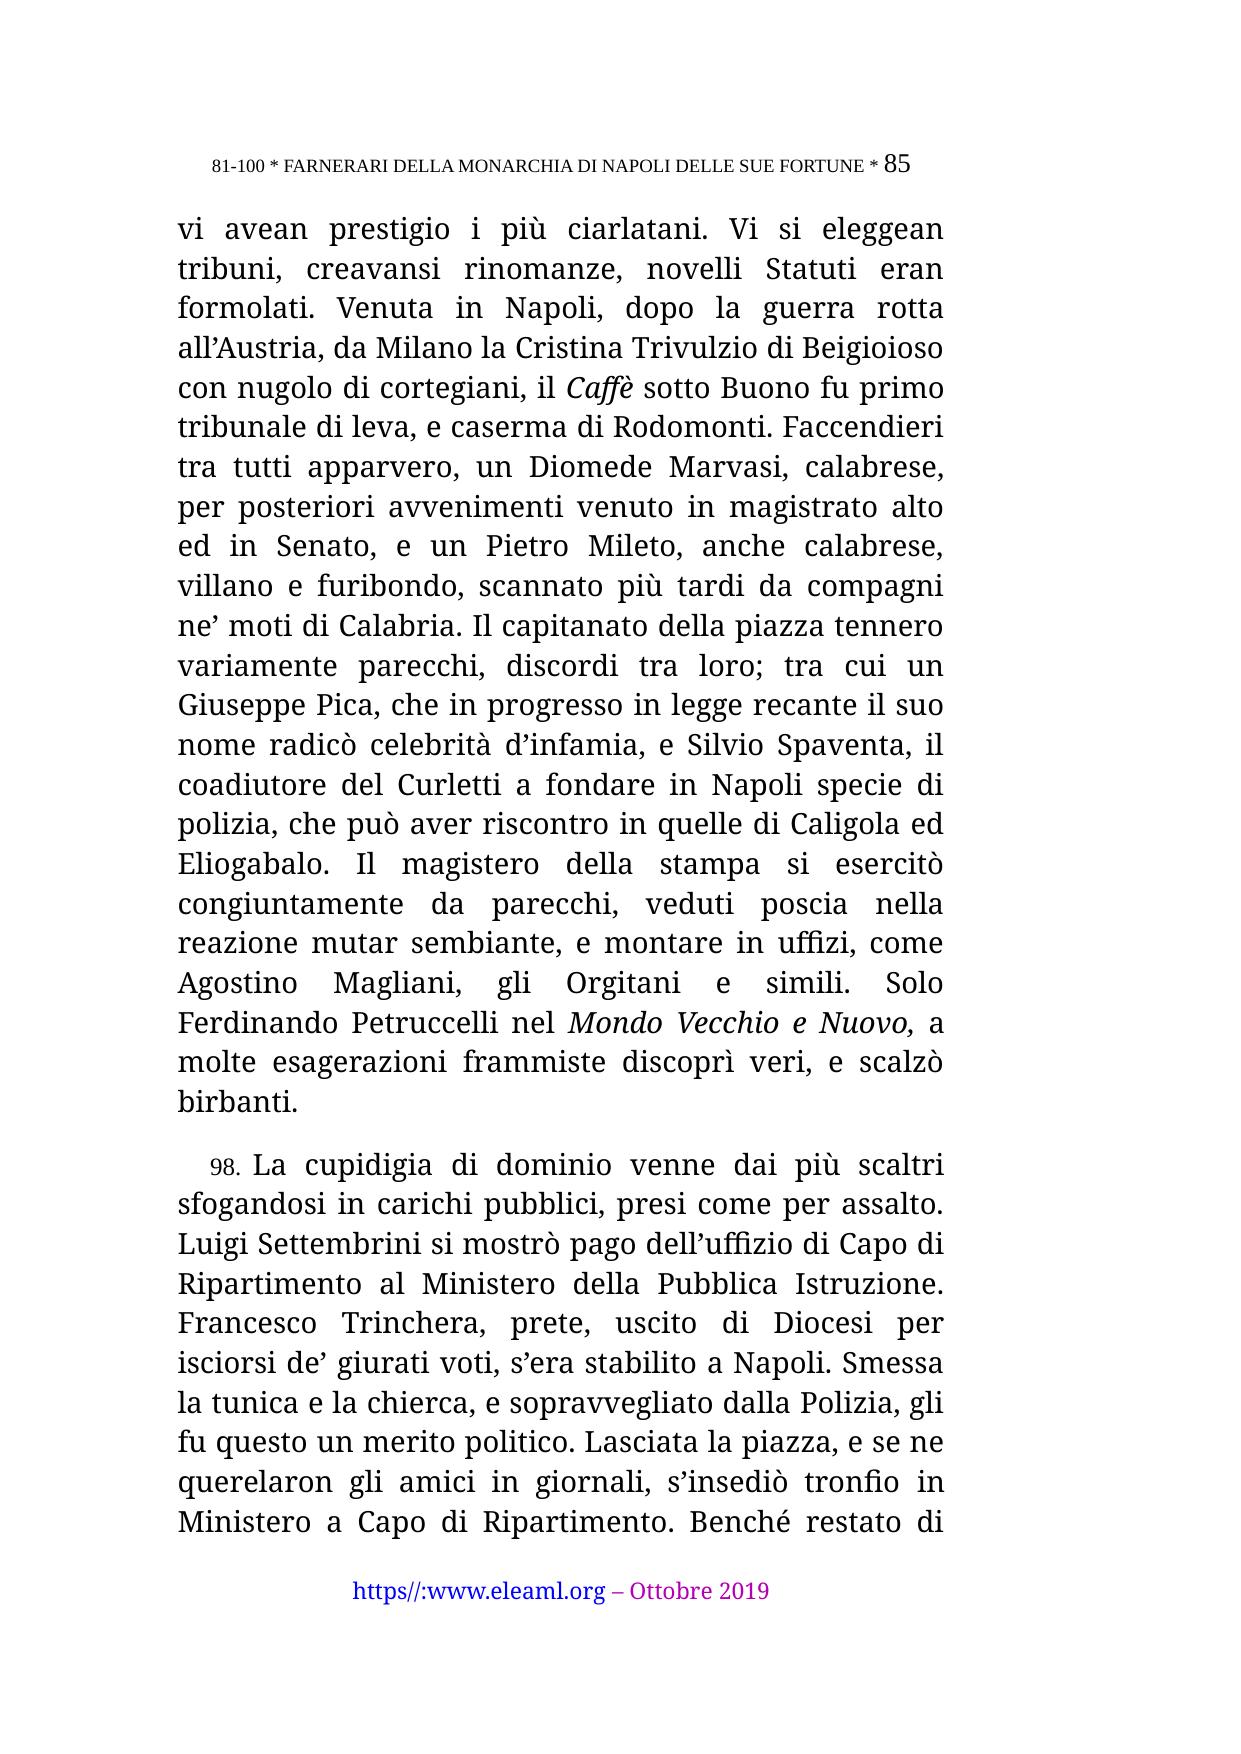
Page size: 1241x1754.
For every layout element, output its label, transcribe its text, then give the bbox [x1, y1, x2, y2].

list La cupidigia di dominio venne dai più scaltri sfogandosi in carichi pubblici, presi come per assalto. Luigi Settembrini si mostrò pago dell’uffizio di Capo di Ripartimento al Ministero della Pubblica Istruzione. Francesco Trinchera, prete, uscito di Diocesi per isciorsi de’ giurati voti, s’era stabilito a Napoli. Smessa la tunica e la chierca, e sopravvegliato dalla Polizia, gli fu questo un merito politico. Lasciata la piazza, e se ne querelaron gli amici in giornali, s’insediò tronfio in Ministero a Capo di Ripartimento. Benché restato di [177, 1144, 945, 1541]
list vi avean prestigio i più ciarlatani. Vi si eleggean tribuni, creavansi rinomanze, novelli Statuti eran formolati. Venuta in Napoli, dopo la guerra rotta all’Austria, da Milano la Cristina Trivulzio di Beigioioso con nugolo di cortegiani, il Caffè sotto Buono fu primo tribunale di leva, e caserma di Rodomonti. Faccendieri tra tutti apparvero, un Diomede Marvasi, calabrese, per posteriori avvenimenti venuto in magistrato alto ed in Senato, e un Pietro Mileto, anche calabrese, villano e furibondo, scannato più tardi da compagni ne’ moti di Calabria. Il capitanato della piazza tennero variamente parecchi, discordi tra loro; tra cui un Giuseppe Pica, che in progresso in legge recante il suo nome radicò celebrità d’infamia, e Silvio Spaventa, il coadiutore del Curletti a fondare in Napoli specie di polizia, che può aver riscontro in quelle di Caligola ed Eliogabalo. Il magistero della stampa si esercitò congiuntamente da parecchi, veduti poscia nella reazione mutar sembiante, e montare in uffizi, come Agostino Magliani, gli Orgitani e simili. Solo Ferdinando Petruccelli nel Mondo Vecchio e Nuovo, a molte esagerazioni frammiste discoprì veri, e scalzò birbanti. [177, 208, 945, 1121]
